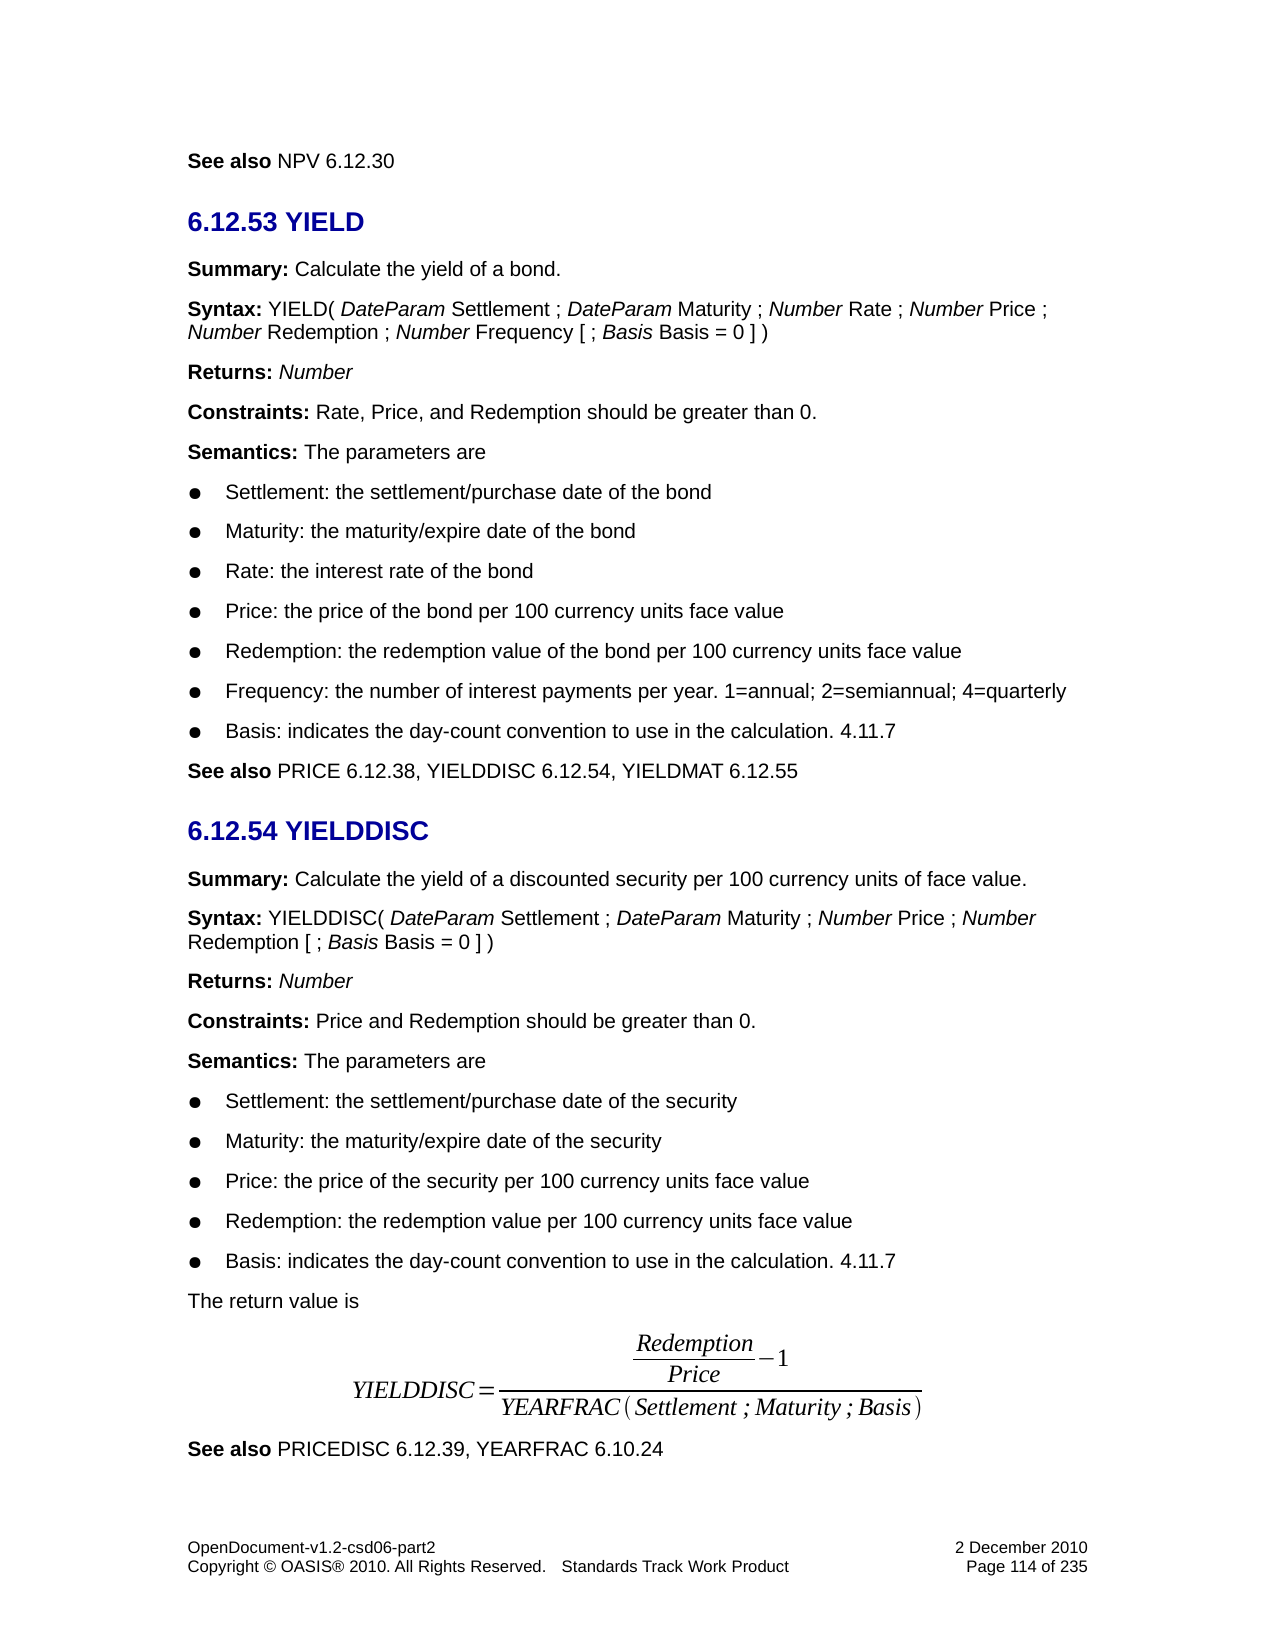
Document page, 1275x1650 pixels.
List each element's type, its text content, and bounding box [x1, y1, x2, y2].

text Syntax: YIELD( DateParam Settlement ; DateParam Maturity ; Number Rate ; Number Price ; Number Redemption ; Number Frequency [ ; Basis Basis = 0 ] ) [187, 297, 1088, 344]
list Settlement: the settlement/purchase date of the security [187, 1090, 1088, 1113]
list Rate: the interest rate of the bond [187, 560, 1088, 583]
list Redemption: the redemption value per 100 currency units face value [187, 1209, 1088, 1233]
text Returns: Number [187, 970, 1088, 993]
list Frequency: the number of interest payments per year. 1=annual; 2=semiannual; 4=quarterly [187, 680, 1088, 703]
text See also PRICE 6.12.38, YIELDDISC 6.12.54, YIELDMAT 6.12.55 [187, 759, 1088, 783]
list Redemption: the redemption value of the bond per 100 currency units face value [187, 640, 1088, 663]
text Summary: Calculate the yield of a bond. [187, 258, 1088, 281]
subtitle YIELDDISC [187, 816, 1088, 846]
text Summary: Calculate the yield of a discounted security per 100 currency units of face value. [187, 867, 1088, 890]
list Settlement: the settlement/purchase date of the bond [187, 480, 1088, 503]
text The return value is [187, 1289, 1088, 1313]
list Price: the price of the bond per 100 currency units face value [187, 600, 1088, 623]
text See also PRICEDISC 6.12.39, YEARFRAC 6.10.24 [187, 1437, 1088, 1461]
text Syntax: YIELDDISC( DateParam Settlement ; DateParam Maturity ; Number Price ; Number Redemption [ ; Basis Basis = 0 ] ) [187, 907, 1088, 953]
text See also NPV 6.12.30 [187, 150, 1088, 173]
text Semantics: The parameters are [187, 1050, 1088, 1073]
list Basis: indicates the day-count convention to use in the calculation. 4.11.7 [187, 1249, 1088, 1273]
subtitle YIELD [187, 207, 1088, 237]
list Basis: indicates the day-count convention to use in the calculation. 4.11.7 [187, 720, 1088, 743]
list Price: the price of the security per 100 currency units face value [187, 1170, 1088, 1193]
text Returns: Number [187, 361, 1088, 384]
list Maturity: the maturity/expire date of the security [187, 1130, 1088, 1153]
text Semantics: The parameters are [187, 440, 1088, 464]
text Constraints: Rate, Price, and Redemption should be greater than 0. [187, 401, 1088, 424]
list Maturity: the maturity/expire date of the bond [187, 520, 1088, 543]
text Constraints: Price and Redemption should be greater than 0. [187, 1010, 1088, 1033]
